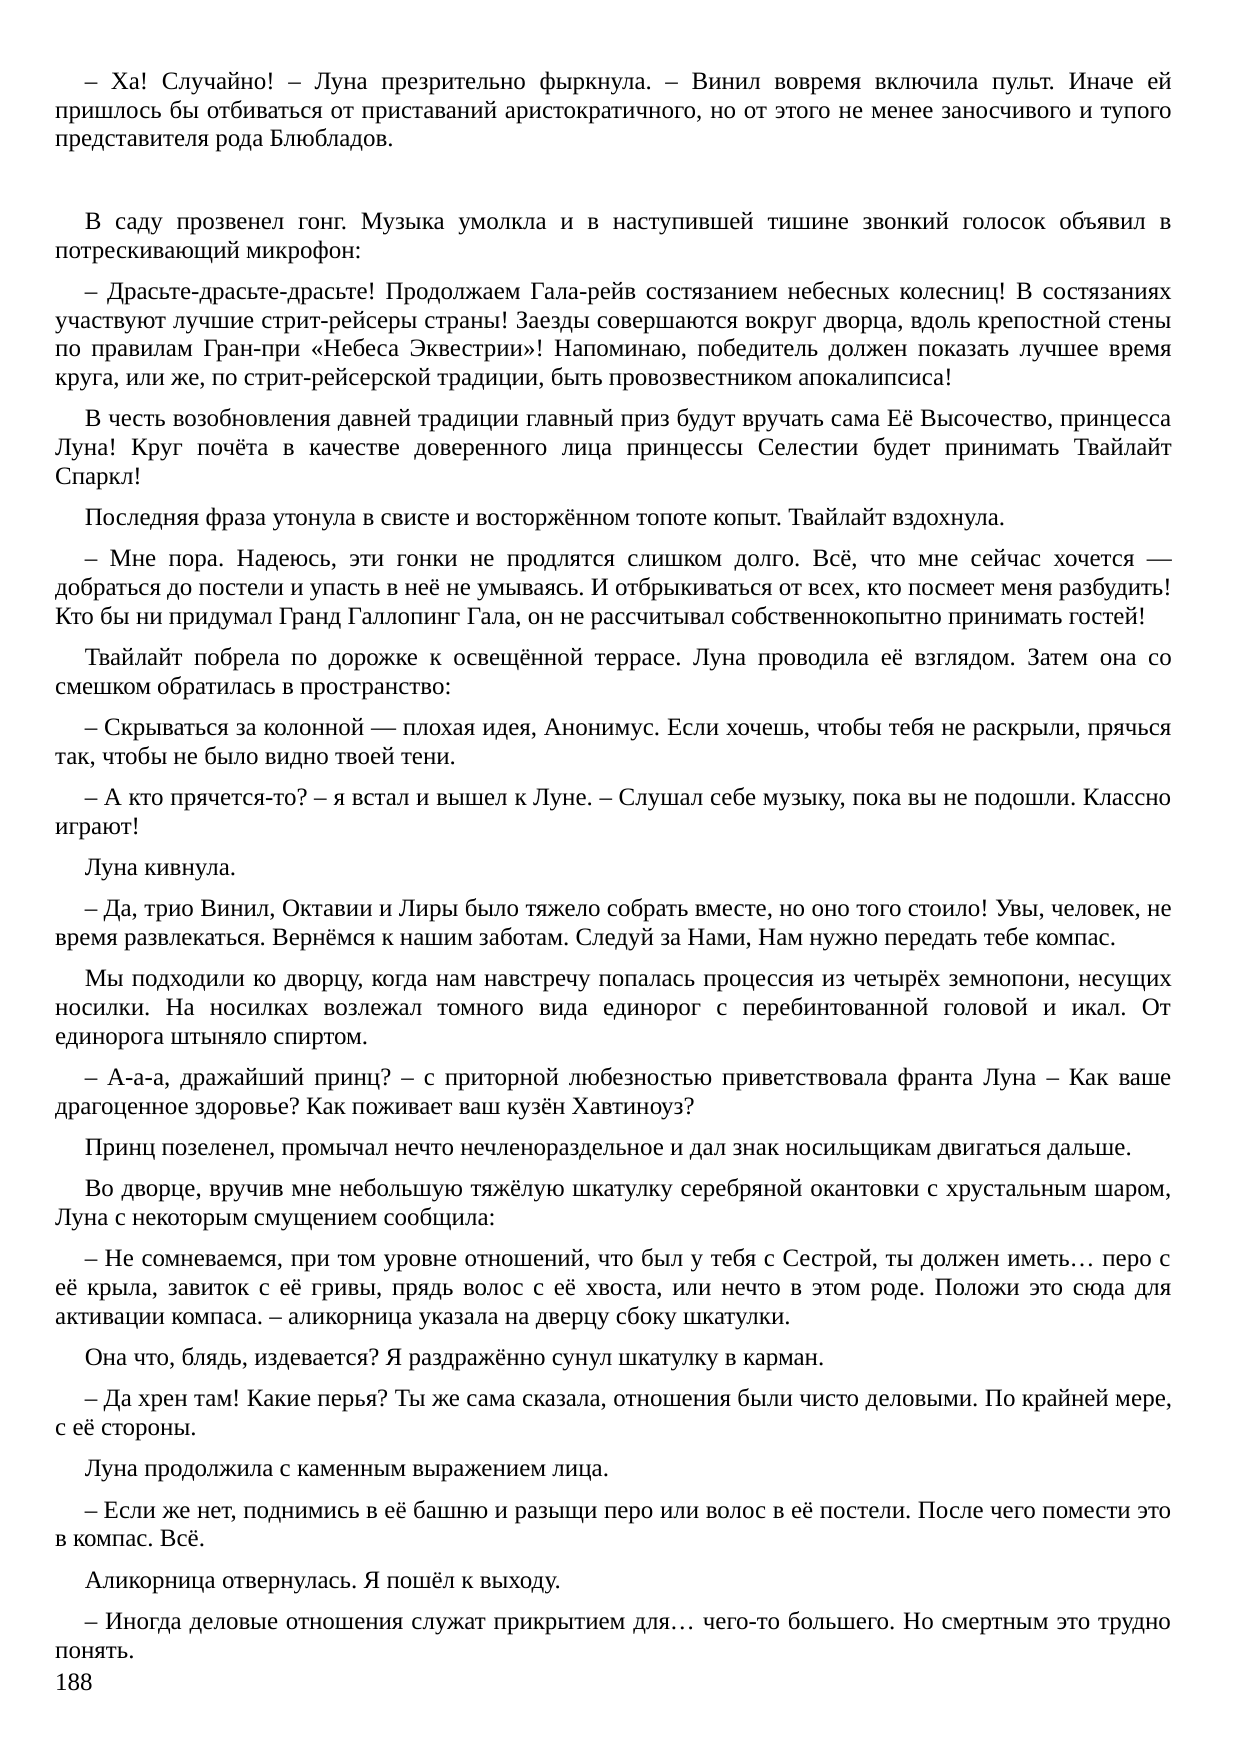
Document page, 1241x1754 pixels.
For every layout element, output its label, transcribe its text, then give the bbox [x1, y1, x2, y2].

text – Ха! Случайно! – Луна презрительно фыркнула. – Винил вовремя включила пульт. Иначе ей пришлось бы отбиваться от приставаний аристократичного, но от этого не менее заносчивого и тупого представителя рода Блюбладов. [55, 66, 1173, 152]
text Луна кивнула. [55, 852, 1173, 881]
text Последняя фраза утонула в свисте и восторжённом топоте копыт. Твайлайт вздохнула. [55, 502, 1173, 531]
text – Мне пора. Надеюсь, эти гонки не продлятся слишком долго. Всё, что мне сейчас хочется — добраться до постели и упасть в неё не умываясь. И отбрыкиваться от всех, кто посмеет меня разбудить! Кто бы ни придумал Гранд Галлопинг Гала, он не рассчитывал собственнокопытно принимать гостей! [55, 543, 1173, 630]
text – Да хрен там! Какие перья? Ты же сама сказала, отношения были чисто деловыми. По крайней мере, с её стороны. [55, 1383, 1173, 1441]
text Мы подходили ко дворцу, когда нам навстречу попалась процессия из четырёх земнопони, несущих носилки. На носилках возлежал томного вида единорог с перебинтованной головой и икал. От единорога штыняло спиртом. [55, 963, 1173, 1050]
text – А кто прячется-то? – я встал и вышел к Луне. – Слушал себе музыку, пока вы не подошли. Классно играют! [55, 782, 1173, 840]
text В саду прозвенел гонг. Музыка умолкла и в наступившей тишине звонкий голосок объявил в потрескивающий микрофон: [55, 206, 1173, 263]
text – Да, трио Винил, Октавии и Лиры было тяжело собрать вместе, но оно того стоило! Увы, человек, не время развлекаться. Вернёмся к нашим заботам. Следуй за Нами, Нам нужно передать тебе компас. [55, 893, 1173, 951]
text – А-а-а, дражайший принц? – с приторной любезностью приветствовала франта Луна – Как ваше драгоценное здоровье? Как поживает ваш кузён Хавтиноуз? [55, 1062, 1173, 1120]
text Принц позеленел, промычал нечто нечленораздельное и дал знак носильщикам двигаться дальше. [55, 1132, 1173, 1161]
text Твайлайт побрела по дорожке к освещённой террасе. Луна проводила её взглядом. Затем она со смешком обратилась в пространство: [55, 642, 1173, 700]
text – Иногда деловые отношения служат прикрытием для… чего-то большего. Но смертным это трудно понять. [55, 1606, 1173, 1663]
text – Драсьте-драсьте-драсьте! Продолжаем Гала-рейв состязанием небесных колесниц! В состязаниях участвуют лучшие стрит-рейсеры страны! Заезды совершаются вокруг дворца, вдоль крепостной стены по правилам Гран-при «Небеса Эквестрии»! Напоминаю, победитель должен показать лучшее время круга, или же, по стрит-рейсерской традиции, быть провозвестником апокалипсиса! [55, 276, 1173, 391]
text В честь возобновления давней традиции главный приз будут вручать сама Её Высочество, принцесса Луна! Круг почёта в качестве доверенного лица принцессы Селестии будет принимать Твайлайт Спаркл! [55, 403, 1173, 490]
text – Если же нет, поднимись в её башню и разыщи перо или волос в её постели. После чего помести это в компас. Всё. [55, 1495, 1173, 1552]
text Аликорница отвернулась. Я пошёл к выходу. [55, 1565, 1173, 1593]
text Она что, блядь, издевается? Я раздражённо сунул шкатулку в карман. [55, 1342, 1173, 1371]
text Луна продолжила с каменным выражением лица. [55, 1453, 1173, 1482]
text – Не сомневаемся, при том уровне отношений, что был у тебя с Сестрой, ты должен иметь… перо с её крыла, завиток с её гривы, прядь волос с её хвоста, или нечто в этом роде. Положи это сюда для активации компаса. – аликорница указала на дверцу сбоку шкатулки. [55, 1243, 1173, 1330]
text – Скрываться за колонной — плохая идея, Анонимус. Если хочешь, чтобы тебя не раскрыли, прячься так, чтобы не было видно твоей тени. [55, 712, 1173, 770]
text Во дворце, вручив мне небольшую тяжёлую шкатулку серебряной окантовки с хрустальным шаром, Луна с некоторым смущением сообщила: [55, 1173, 1173, 1231]
